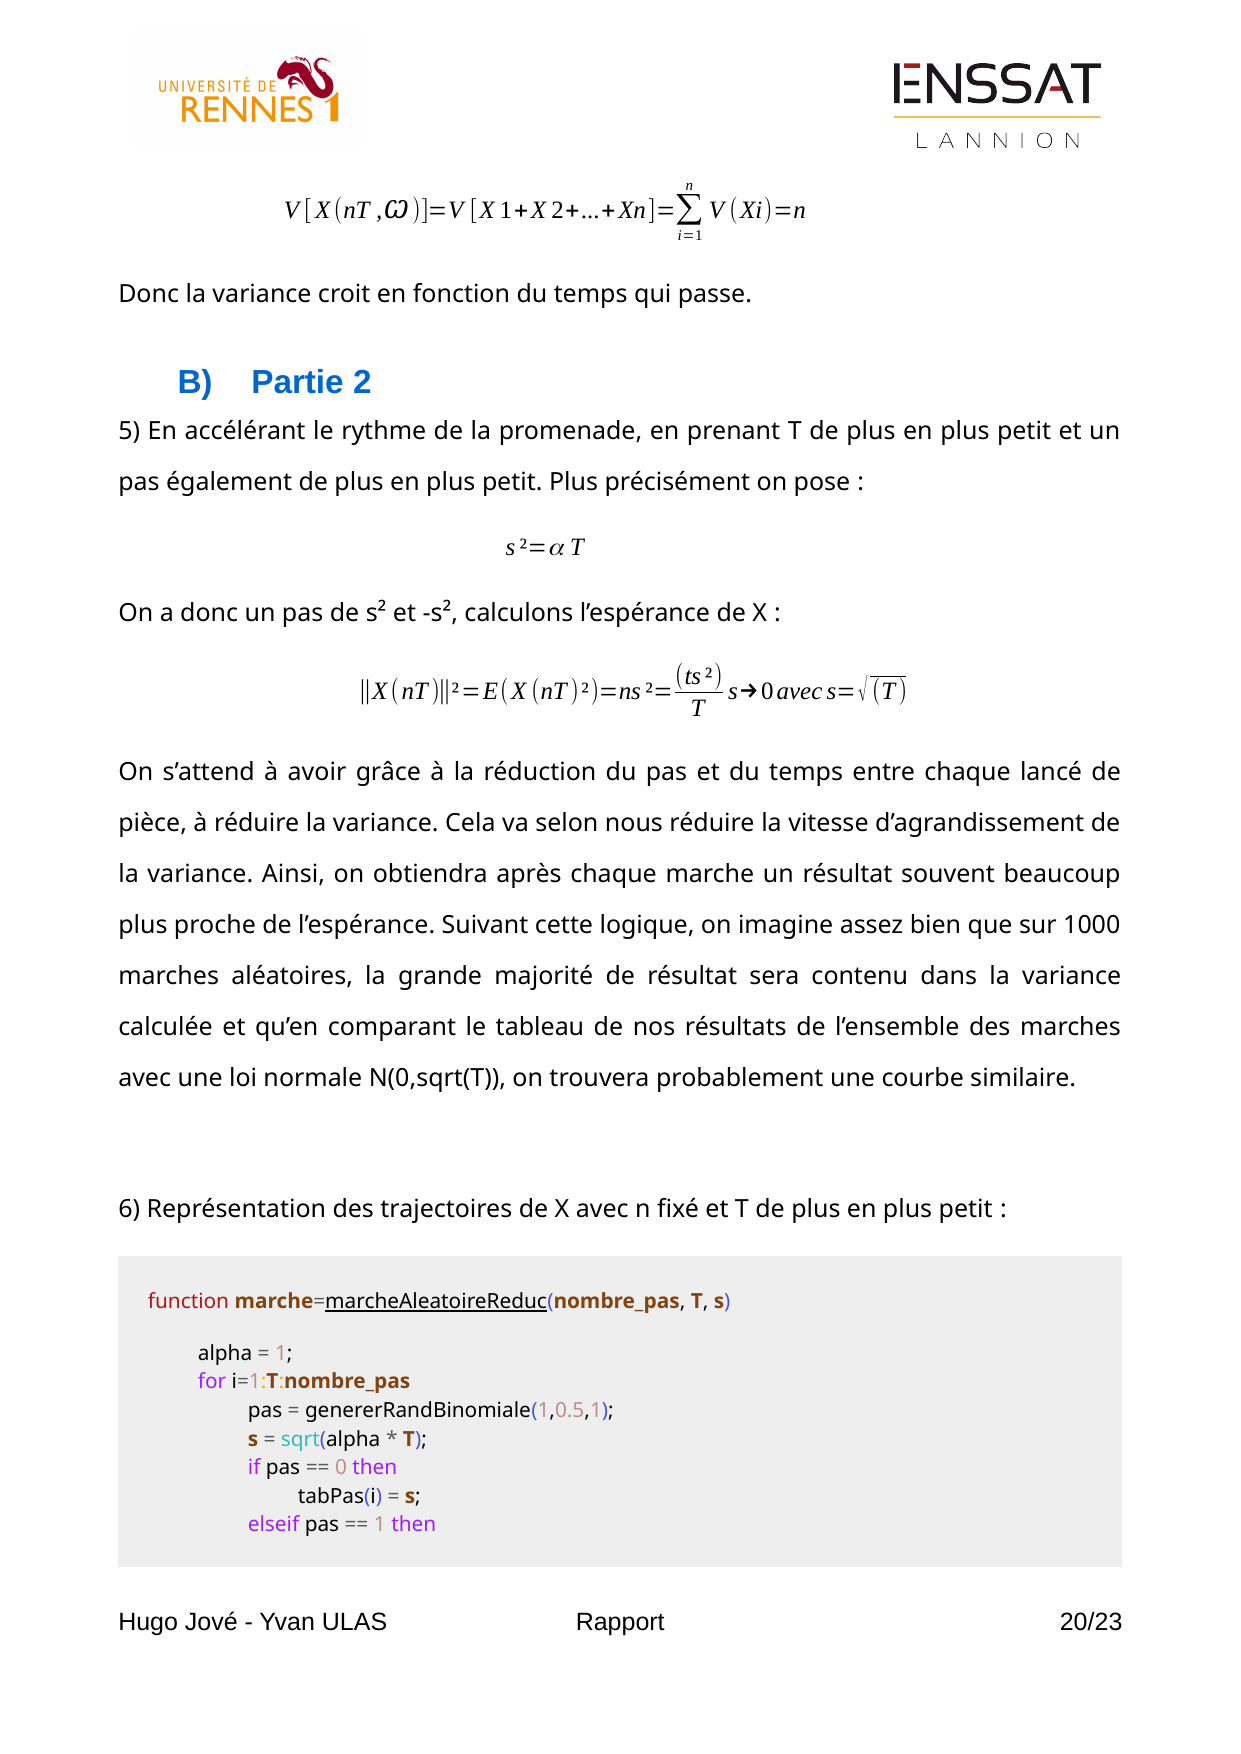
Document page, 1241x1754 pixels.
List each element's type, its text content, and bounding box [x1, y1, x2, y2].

picture [894, 63, 1101, 148]
text for i=1:T:nombre_pas [118, 1367, 1122, 1395]
text 5) En accélérant le rythme de la promenade, en prenant T de plus en plus petit et un pas également de plus en plus petit. Plus précisément on pose : [118, 413, 1122, 498]
text Donc la variance croit en fonction du temps qui passe. [118, 275, 1122, 309]
text if pas == 0 then [118, 1452, 1122, 1481]
text alpha = 1; [118, 1338, 1122, 1367]
text On s’attend à avoir grâce à la réduction du pas et du temps entre chaque lancé de pièce, à réduire la variance. Cela va selon nous réduire la vitesse d’agrandissement de la variance. Ainsi, on obtiendra après chaque marche un résultat souvent beaucoup plus proche de l’espérance. Suivant cette logique, on imagine assez bien que sur 1000 marches aléatoires, la grande majorité de résultat sera contenu dans la variance calculée et qu’en comparant le tableau de nos résultats de l’ensemble des marches avec une loi normale N(0,sqrt(T)), on trouvera probablement une courbe similaire. [118, 753, 1122, 1094]
text 6) Représentation des trajectoires de X avec n fixé et T de plus en plus petit : [118, 1191, 1122, 1225]
text elseif pas == 1 then [118, 1509, 1122, 1567]
text s = sqrt(alpha * T); [118, 1424, 1122, 1452]
text On a donc un pas de s² et -s², calculons l’espérance de X : [118, 595, 1122, 629]
text function marche=marcheAleatoireReduc(nombre_pas, T, s) [118, 1256, 1122, 1314]
text pas = genererRandBinomiale(1,0.5,1); [118, 1395, 1122, 1424]
subtitle Partie 2 [177, 362, 1122, 400]
picture [133, 29, 363, 148]
text tabPas(i) = s; [118, 1481, 1122, 1509]
